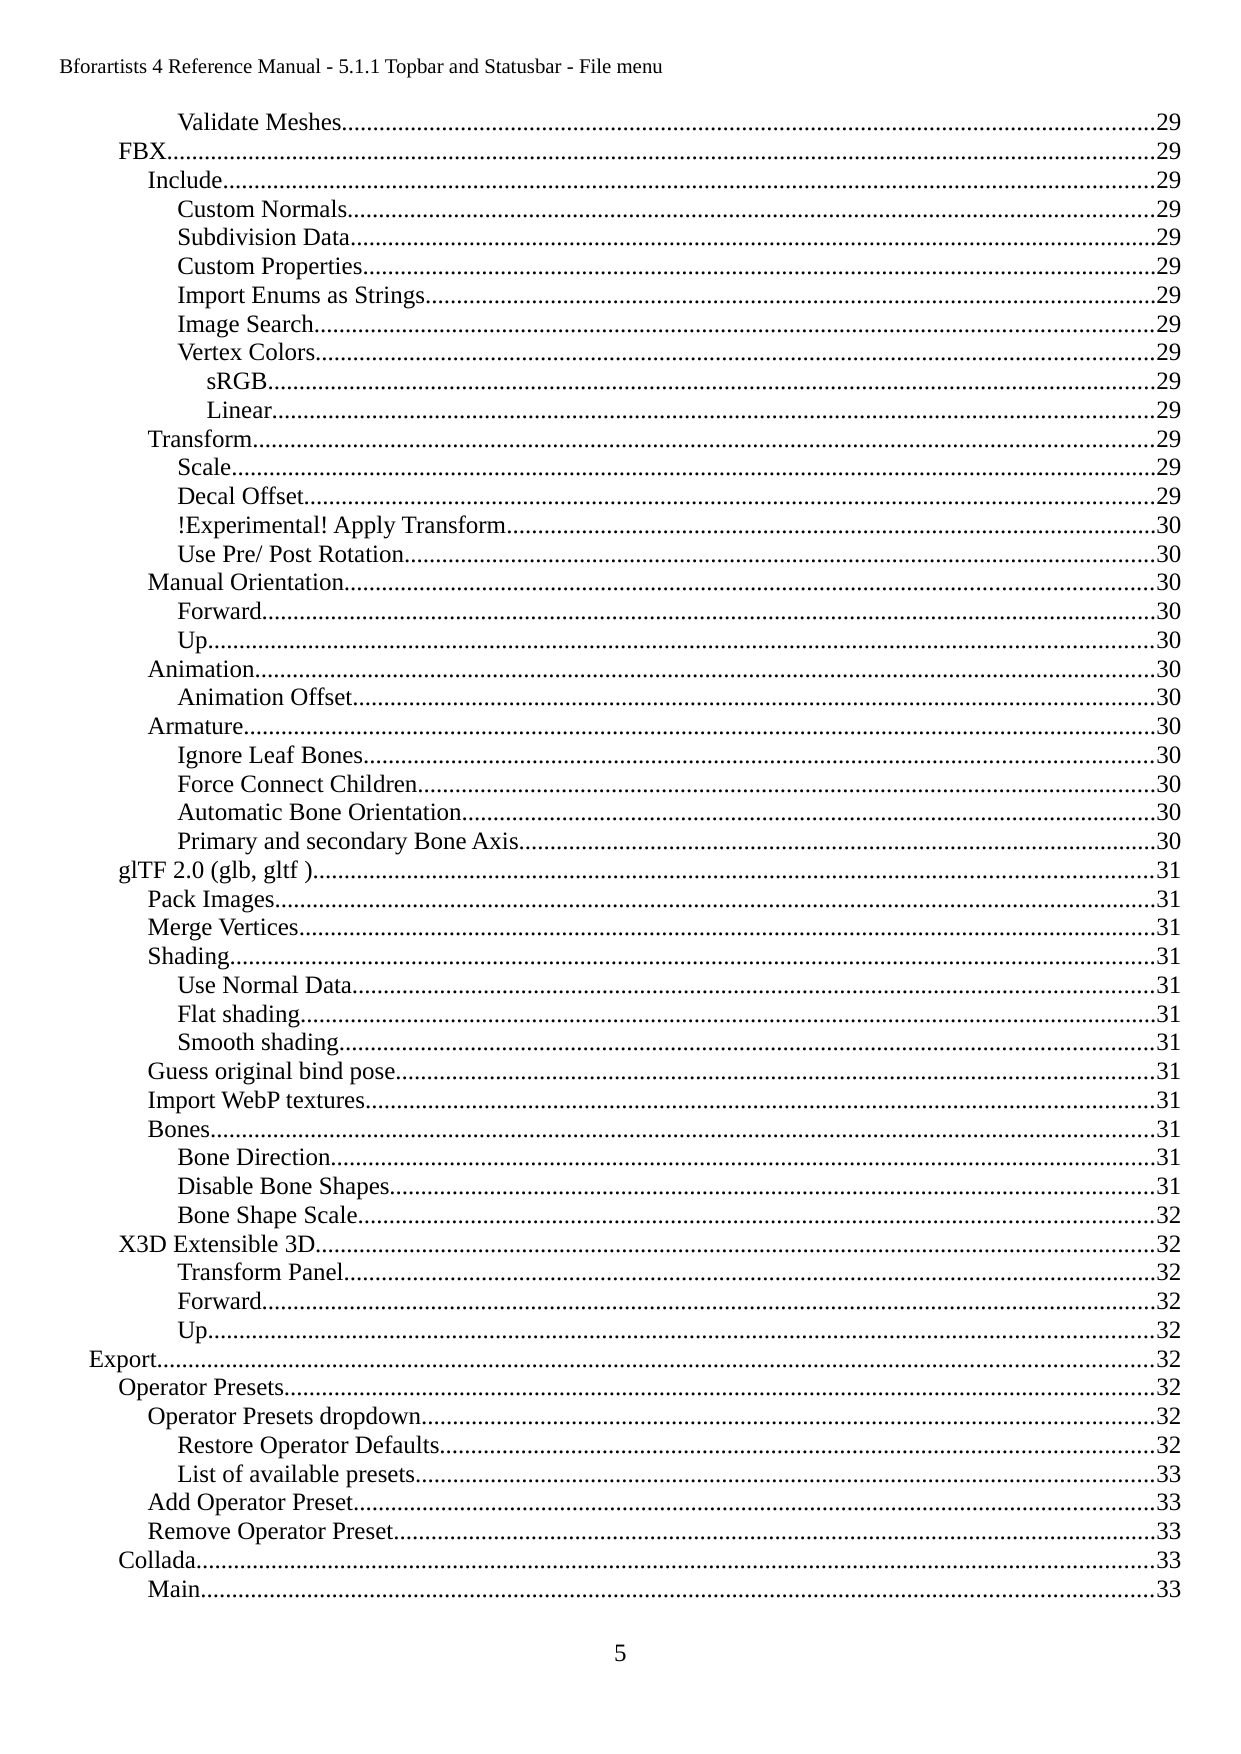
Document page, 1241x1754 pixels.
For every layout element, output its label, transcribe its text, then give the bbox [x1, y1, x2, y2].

text Use Normal Data 31 [177, 970, 1181, 999]
text Remove Operator Preset 33 [147, 1516, 1181, 1545]
text Decal Offset 29 [177, 481, 1181, 510]
text Collada 33 [118, 1545, 1181, 1574]
text Image Search 29 [177, 309, 1181, 337]
text List of available presets 33 [177, 1459, 1181, 1487]
text Automatic Bone Orientation 30 [177, 797, 1181, 826]
text Guess original bind pose 31 [147, 1056, 1181, 1085]
text Animation Offset 30 [177, 682, 1181, 711]
text Custom Properties 29 [177, 251, 1181, 280]
text FBX 29 [118, 136, 1181, 165]
text Import Enums as Strings 29 [177, 280, 1181, 309]
text Armature 30 [147, 711, 1181, 740]
text sRGB 29 [206, 366, 1181, 395]
text glTF 2.0 (glb, gltf ) 31 [118, 855, 1181, 884]
text Shading 31 [147, 941, 1181, 970]
text Transform 29 [147, 424, 1181, 452]
text Validate Meshes 29 [177, 107, 1181, 136]
text Linear 29 [206, 395, 1181, 424]
text Export 32 [88, 1344, 1181, 1372]
text Pack Images 31 [147, 884, 1181, 912]
text Bone Direction 31 [177, 1142, 1181, 1171]
text Smooth shading 31 [177, 1027, 1181, 1056]
text Include 29 [147, 165, 1181, 194]
text Operator Presets 32 [118, 1372, 1181, 1401]
text Up 30 [177, 625, 1181, 654]
text Operator Presets dropdown 32 [147, 1401, 1181, 1430]
text Scale 29 [177, 452, 1181, 481]
text Animation 30 [147, 654, 1181, 682]
text Bones 31 [147, 1114, 1181, 1142]
text Bone Shape Scale 32 [177, 1200, 1181, 1229]
text Import WebP textures 31 [147, 1085, 1181, 1114]
text Ignore Leaf Bones 30 [177, 740, 1181, 769]
text Flat shading 31 [177, 999, 1181, 1027]
text Restore Operator Defaults 32 [177, 1430, 1181, 1459]
text Disable Bone Shapes 31 [177, 1171, 1181, 1200]
text Force Connect Children 30 [177, 769, 1181, 797]
text Merge Vertices 31 [147, 912, 1181, 941]
text Vertex Colors 29 [177, 337, 1181, 366]
text Forward 30 [177, 596, 1181, 625]
text Custom Normals 29 [177, 194, 1181, 222]
text X3D Extensible 3D 32 [118, 1229, 1181, 1257]
text Transform Panel 32 [177, 1257, 1181, 1286]
text Use Pre/ Post Rotation 30 [177, 539, 1181, 567]
text !Experimental! Apply Transform 30 [177, 510, 1181, 539]
text Manual Orientation 30 [147, 567, 1181, 596]
text Add Operator Preset 33 [147, 1487, 1181, 1516]
text Primary and secondary Bone Axis 30 [177, 826, 1181, 855]
text Main 33 [147, 1574, 1181, 1602]
text Up 32 [177, 1315, 1181, 1344]
text Forward 32 [177, 1286, 1181, 1315]
text Subdivision Data 29 [177, 222, 1181, 251]
